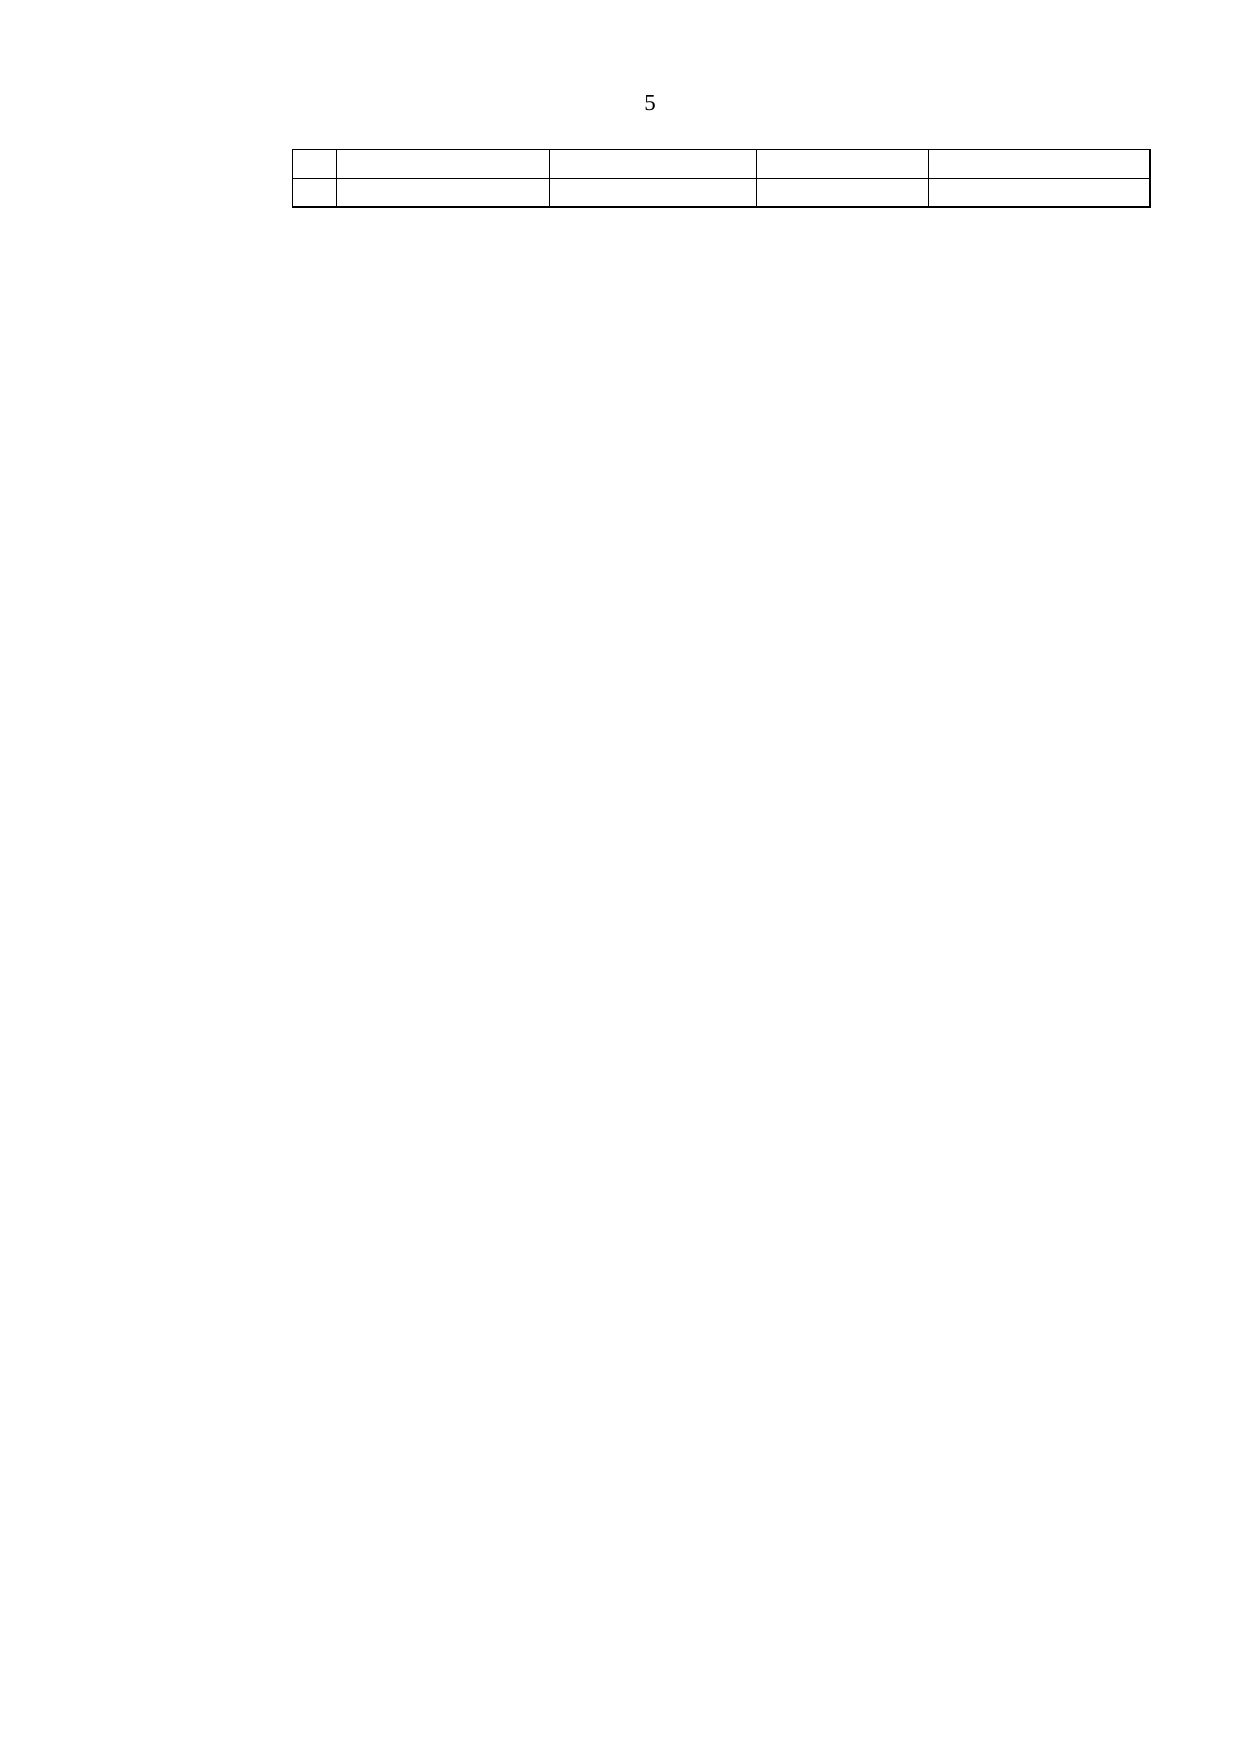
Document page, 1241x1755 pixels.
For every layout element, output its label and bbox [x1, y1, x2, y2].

table_cell [133, 178, 292, 206]
table_cell [337, 179, 549, 206]
table_cell [550, 150, 756, 178]
table_cell [757, 150, 928, 178]
table_cell [293, 179, 336, 206]
table_cell [929, 179, 1149, 206]
table_cell [1151, 178, 1188, 206]
table_cell [337, 150, 549, 178]
table_cell [550, 179, 756, 206]
table_cell [293, 150, 336, 178]
table_cell [929, 150, 1149, 178]
table_cell [757, 179, 928, 206]
table_cell [1151, 149, 1188, 178]
table_cell [133, 149, 292, 178]
